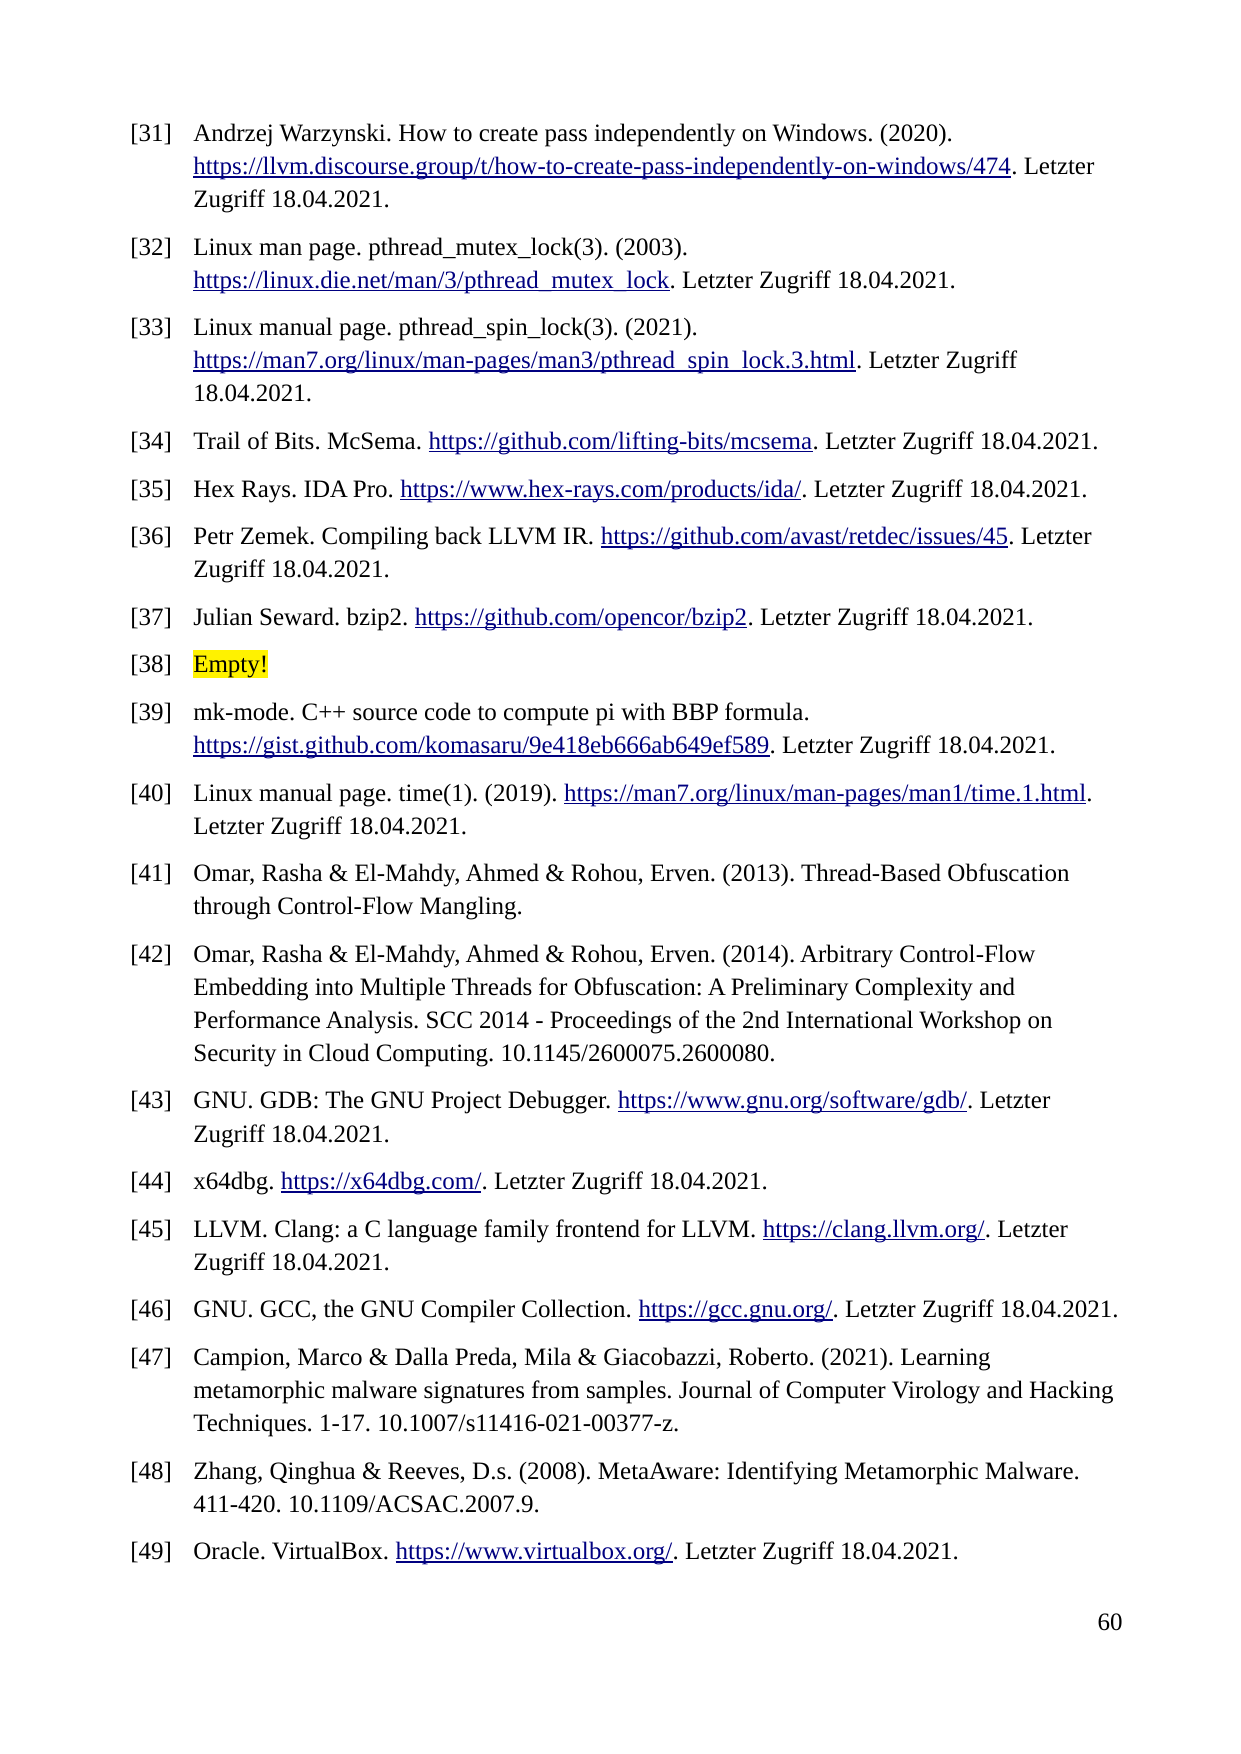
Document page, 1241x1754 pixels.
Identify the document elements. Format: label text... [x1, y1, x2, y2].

list Omar, Rasha & El-Mahdy, Ahmed & Rohou, Erven. (2014). Arbitrary Control-Flow Embedding into Multiple Threads for Obfuscation: A Preliminary Complexity and Performance Analysis. SCC 2014 - Proceedings of the 2nd International Workshop on Security in Cloud Computing. 10.1145/2600075.2600080. [130, 939, 1122, 1067]
list Trail of Bits. McSema. https://github.com/lifting-bits/mcsema. Letzter Zugriff 18.04.2021. [130, 426, 1122, 455]
list Andrzej Warzynski. How to create pass independently on Windows. (2020). https://llvm.discourse.group/t/how-to-create-pass-independently-on-windows/474. Letzter Zugriff 18.04.2021. [130, 118, 1122, 213]
list Hex Rays. IDA Pro. https://www.hex-rays.com/products/ida/. Letzter Zugriff 18.04.2021. [130, 474, 1122, 502]
list Oracle. VirtualBox. https://www.virtualbox.org/. Letzter Zugriff 18.04.2021. [130, 1536, 1122, 1565]
list GNU. GDB: The GNU Project Debugger. https://www.gnu.org/software/gdb/. Letzter Zugriff 18.04.2021. [130, 1086, 1122, 1147]
list Linux manual page. pthread_spin_lock(3). (2021). https://man7.org/linux/man-pages/man3/pthread_spin_lock.3.html. Letzter Zugriff 18.04.2021. [130, 312, 1122, 407]
list Linux man page. pthread_mutex_lock(3). (2003). https://linux.die.net/man/3/pthread_mutex_lock. Letzter Zugriff 18.04.2021. [130, 232, 1122, 293]
list GNU. GCC, the GNU Compiler Collection. https://gcc.gnu.org/. Letzter Zugriff 18.04.2021. [130, 1294, 1122, 1323]
list Zhang, Qinghua & Reeves, D.s. (2008). MetaAware: Identifying Metamorphic Malware. 411-420. 10.1109/ACSAC.2007.9. [130, 1456, 1122, 1517]
list Empty! [130, 649, 1122, 678]
list x64dbg. https://x64dbg.com/. Letzter Zugriff 18.04.2021. [130, 1166, 1122, 1195]
list Linux manual page. time(1). (2019). https://man7.org/linux/man-pages/man1/time.1.html. Letzter Zugriff 18.04.2021. [130, 778, 1122, 839]
list LLVM. Clang: a C language family frontend for LLVM. https://clang.llvm.org/. Letzter Zugriff 18.04.2021. [130, 1214, 1122, 1276]
list Campion, Marco & Dalla Preda, Mila & Giacobazzi, Roberto. (2021). Learning metamorphic malware signatures from samples. Journal of Computer Virology and Hacking Techniques. 1-17. 10.1007/s11416-021-00377-z. [130, 1342, 1122, 1437]
list Petr Zemek. Compiling back LLVM IR. https://github.com/avast/retdec/issues/45. Letzter Zugriff 18.04.2021. [130, 521, 1122, 583]
list mk-mode. C++ source code to compute pi with BBP formula. https://gist.github.com/komasaru/9e418eb666ab649ef589. Letzter Zugriff 18.04.2021. [130, 697, 1122, 759]
list Omar, Rasha & El-Mahdy, Ahmed & Rohou, Erven. (2013). Thread-Based Obfuscation through Control-Flow Mangling. [130, 858, 1122, 920]
list Julian Seward. bzip2. https://github.com/opencor/bzip2. Letzter Zugriff 18.04.2021. [130, 602, 1122, 631]
